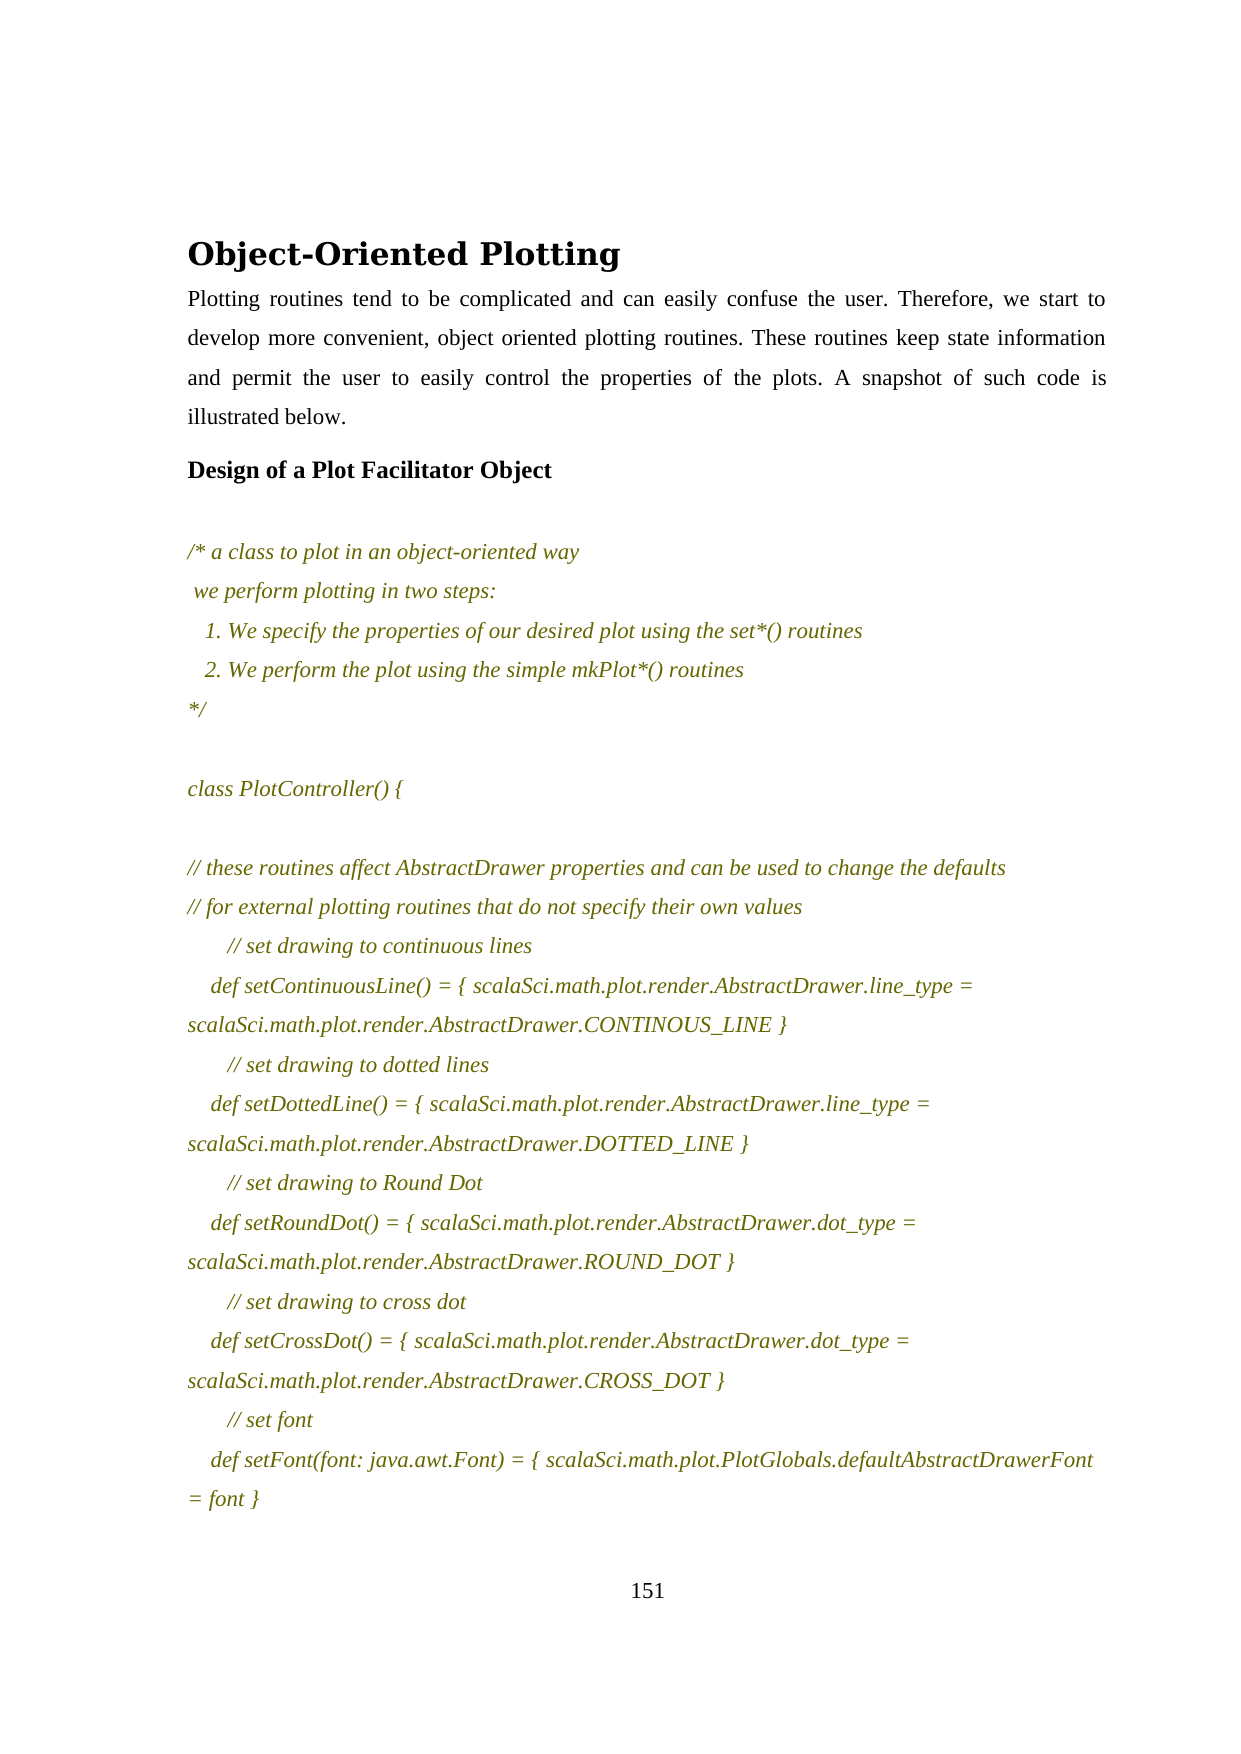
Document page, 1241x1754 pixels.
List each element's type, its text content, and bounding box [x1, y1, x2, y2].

text def setRoundDot() = { scalaSci.math.plot.render.AbstractDrawer.dot_type = scalaSci.math.plot.render.AbstractDrawer.ROUND_DOT } [187, 1209, 1108, 1275]
text def setCrossDot() = { scalaSci.math.plot.render.AbstractDrawer.dot_type = scalaSci.math.plot.render.AbstractDrawer.CROSS_DOT } [187, 1327, 1108, 1393]
text Design of a Plot Facilitator Object [187, 455, 1108, 484]
text def setContinuousLine() = { scalaSci.math.plot.render.AbstractDrawer.line_type = scalaSci.math.plot.render.AbstractDrawer.CONTINOUS_LINE } [187, 972, 1108, 1038]
text we perform plotting in two steps: [187, 577, 1108, 604]
text // set drawing to dotted lines [187, 1051, 1108, 1077]
text */ [187, 696, 1108, 722]
text // set font [187, 1406, 1108, 1433]
text Plotting routines tend to be complicated and can easily confuse the user. Therefore, we start to develop more convenient, object oriented plotting routines. These routines keep state information and permit the user to easily control the properties of the plots. A snapshot of such code is illustrated below. [187, 285, 1108, 429]
text // set drawing to cross dot [187, 1288, 1108, 1314]
text class PlotController() { [187, 775, 1108, 801]
text // set drawing to Round Dot [187, 1169, 1108, 1196]
subtitle Object-Oriented Plotting [187, 236, 1108, 272]
text /* a class to plot in an object-oriented way [187, 538, 1108, 564]
text 2. We perform the plot using the simple mkPlot*() routines [187, 656, 1108, 683]
text // these routines affect AbstractDrawer properties and can be used to change the defaults [187, 854, 1108, 880]
text // for external plotting routines that do not specify their own values [187, 893, 1108, 919]
text 1. We specify the properties of our desired plot using the set*() routines [187, 617, 1108, 643]
text def setFont(font: java.awt.Font) = { scalaSci.math.plot.PlotGlobals.defaultAbstractDrawerFont = font } [187, 1446, 1108, 1512]
text def setDottedLine() = { scalaSci.math.plot.render.AbstractDrawer.line_type = scalaSci.math.plot.render.AbstractDrawer.DOTTED_LINE } [187, 1091, 1108, 1156]
text // set drawing to continuous lines [187, 933, 1108, 959]
